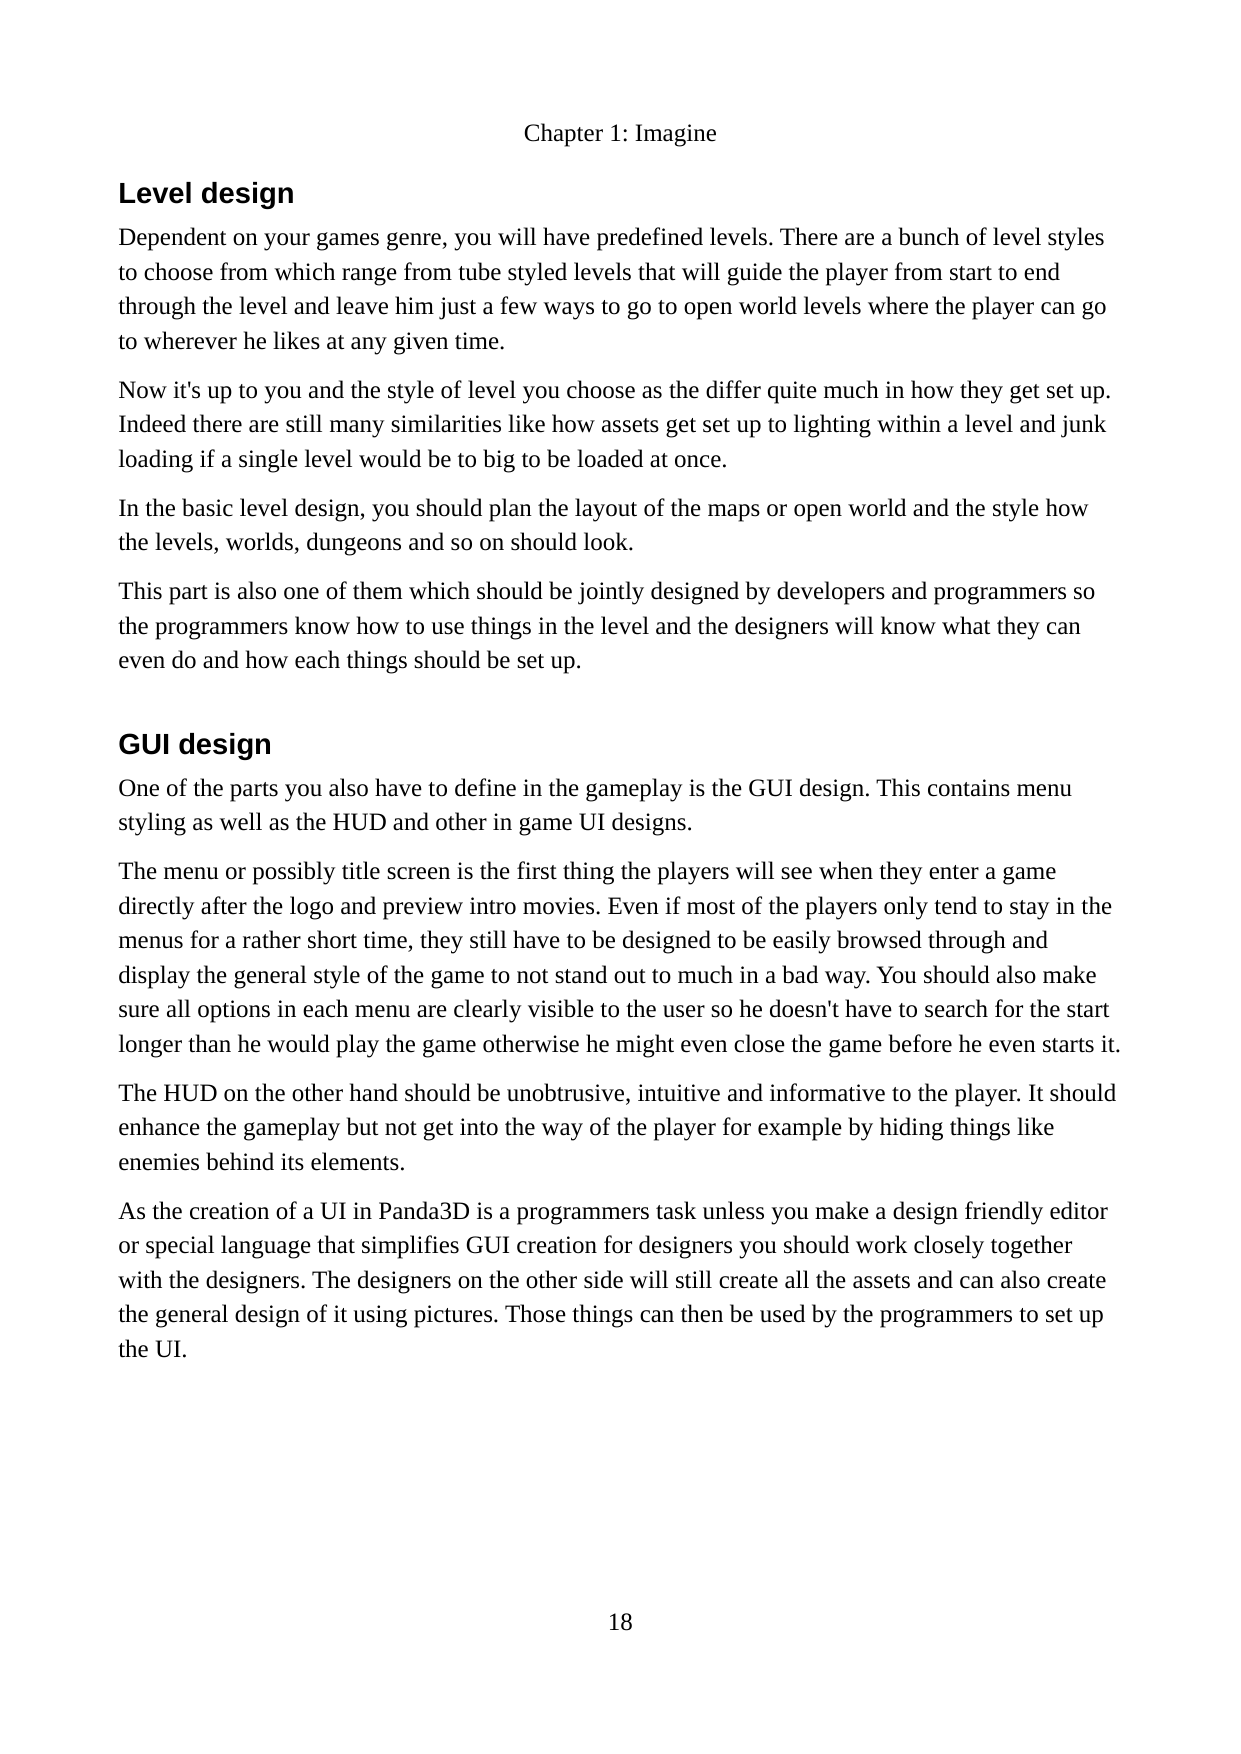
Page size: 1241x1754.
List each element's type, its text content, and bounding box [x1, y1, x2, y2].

text The HUD on the other hand should be unobtrusive, intuitive and informative to the player. It should enhance the gameplay but not get into the way of the player for example by hiding things like enemies behind its elements. [118, 1078, 1122, 1176]
text Dependent on your games genre, you will have predefined levels. There are a bunch of level styles to choose from which range from tube styled levels that will guide the player from start to end through the level and leave him just a few ways to go to open world levels where the player can go to wherever he likes at any given time. [118, 222, 1122, 354]
subtitle Level design [118, 176, 1122, 210]
text The menu or possibly title screen is the first thing the players will see when they enter a game directly after the logo and preview intro movies. Even if most of the players only tend to stay in the menus for a rather short time, they still have to be designed to be easily browsed through and display the general style of the game to not stand out to much in a bad way. You should also make sure all options in each menu are clearly visible to the user so he doesn't have to search for the start longer than he would play the game otherwise he might even close the game before he even starts it. [118, 856, 1122, 1057]
text In the basic level design, you should plan the layout of the maps or open world and the style how the levels, worlds, dungeons and so on should look. [118, 493, 1122, 556]
text As the creation of a UI in Panda3D is a programmers task unless you make a design friendly editor or special language that simplifies GUI creation for designers you should work closely together with the designers. The designers on the other side will still create all the assets and can also create the general design of it using pictures. Those things can then be used by the programmers to set up the UI. [118, 1196, 1122, 1362]
text Now it's up to you and the style of level you choose as the differ quite much in how they get set up. Indeed there are still many similarities like how assets get set up to lighting within a level and junk loading if a single level would be to big to be loaded at once. [118, 375, 1122, 472]
text One of the parts you also have to define in the gameplay is the GUI design. This contains menu styling as well as the HUD and other in game UI designs. [118, 773, 1122, 836]
text This part is also one of them which should be jointly designed by developers and programmers so the programmers know how to use things in the level and the designers will know what they can even do and how each things should be set up. [118, 576, 1122, 674]
subtitle GUI design [118, 727, 1122, 760]
